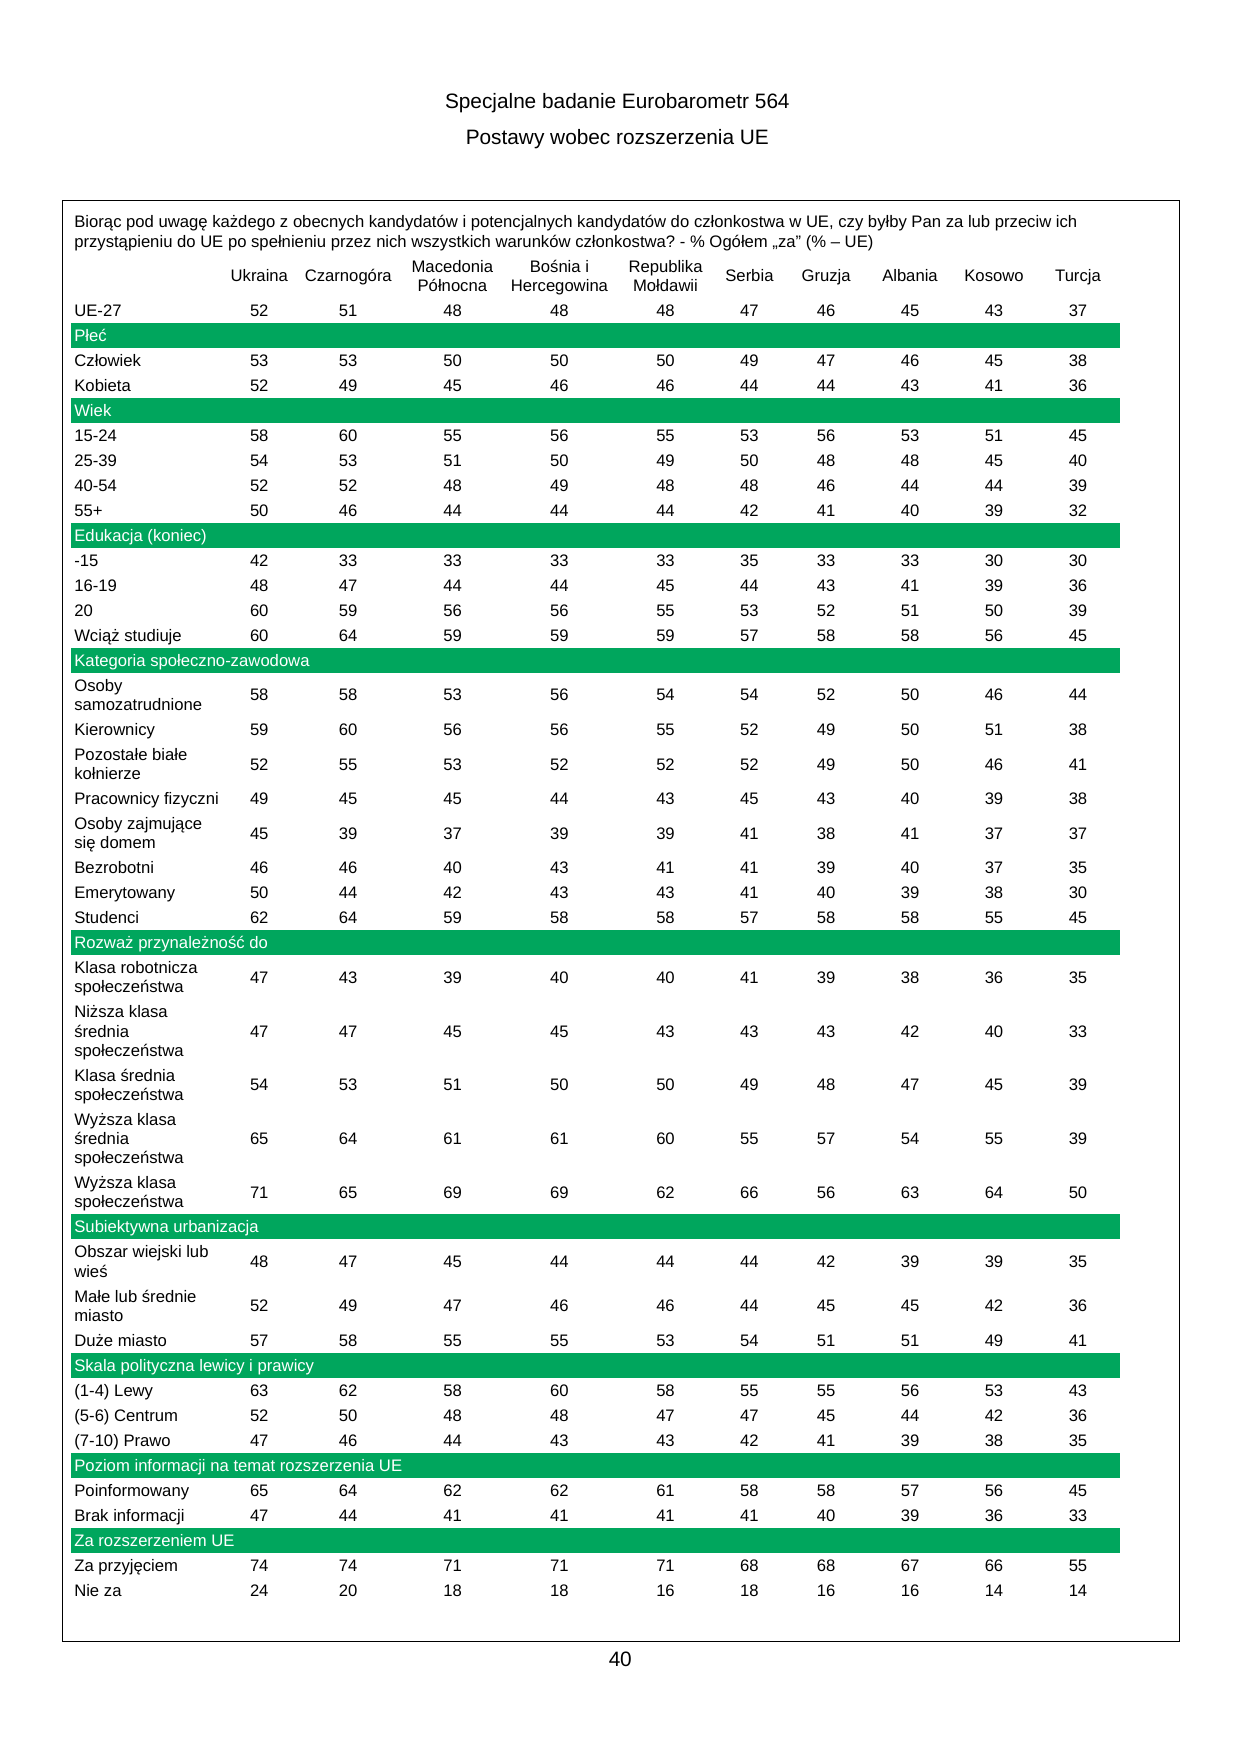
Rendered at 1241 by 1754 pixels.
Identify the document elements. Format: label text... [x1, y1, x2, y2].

table_cell 39 [868, 880, 952, 905]
table_cell 54 [616, 673, 715, 717]
table_cell 53 [402, 742, 502, 786]
table_cell 64 [294, 1478, 402, 1503]
table_cell 40 [1036, 448, 1120, 473]
table_cell 58 [224, 423, 294, 448]
table_cell 43 [502, 1428, 616, 1453]
table_cell 71 [224, 1170, 294, 1214]
table_cell Płeć [71, 323, 1120, 348]
table_cell 41 [715, 955, 784, 999]
table_cell 50 [402, 348, 502, 373]
table_cell 51 [402, 448, 502, 473]
table_cell 42 [402, 880, 502, 905]
table_cell 52 [784, 598, 868, 623]
table_cell 41 [502, 1503, 616, 1528]
table_cell 37 [402, 811, 502, 855]
table_cell 44 [952, 473, 1036, 498]
table_cell 49 [784, 717, 868, 742]
table_cell 55 [952, 1107, 1036, 1170]
table_cell 37 [1036, 811, 1120, 855]
table_cell 40-54 [71, 473, 224, 498]
table_cell 36 [952, 955, 1036, 999]
table_cell 33 [616, 548, 715, 573]
table_cell 55 [402, 1328, 502, 1353]
table_cell 56 [868, 1378, 952, 1403]
table_cell 39 [868, 1239, 952, 1283]
table_cell 54 [224, 1063, 294, 1107]
table_cell 53 [294, 1063, 402, 1107]
table_cell 20 [71, 598, 224, 623]
table_cell Poinformowany [71, 1478, 224, 1503]
table_cell Kategoria społeczno-zawodowa [71, 648, 1120, 673]
table_cell 42 [224, 548, 294, 573]
table_cell Wiek [71, 398, 1120, 423]
table_cell 52 [294, 473, 402, 498]
table_cell 47 [224, 955, 294, 999]
table_cell 66 [715, 1170, 784, 1214]
table_cell Serbia [715, 254, 784, 298]
table_cell 33 [1036, 999, 1120, 1063]
table_cell 64 [294, 1107, 402, 1170]
table_cell 64 [294, 905, 402, 930]
table_cell 42 [715, 1428, 784, 1453]
table_cell 39 [868, 1503, 952, 1528]
table_cell 48 [784, 448, 868, 473]
table_cell 52 [224, 1403, 294, 1428]
table_cell 38 [1036, 786, 1120, 811]
table_cell 43 [715, 999, 784, 1063]
table_cell 41 [402, 1503, 502, 1528]
table_cell 67 [868, 1553, 952, 1578]
table_cell 44 [715, 373, 784, 398]
table_cell 43 [502, 855, 616, 880]
table_cell 47 [402, 1284, 502, 1328]
table_cell 43 [616, 786, 715, 811]
table_cell 58 [616, 905, 715, 930]
table_cell 46 [784, 473, 868, 498]
table_cell 65 [224, 1107, 294, 1170]
table_cell 44 [402, 1428, 502, 1453]
table_cell 51 [868, 1328, 952, 1353]
table_cell 56 [502, 673, 616, 717]
table_cell 44 [294, 1503, 402, 1528]
table_cell 18 [502, 1578, 616, 1603]
table_cell [71, 254, 224, 298]
table_cell 45 [1036, 905, 1120, 930]
table_cell 43 [784, 999, 868, 1063]
table_cell 51 [952, 717, 1036, 742]
table_cell 46 [294, 498, 402, 523]
table_cell Subiektywna urbanizacja [71, 1214, 1120, 1239]
table_cell 47 [784, 348, 868, 373]
table_cell 55 [616, 423, 715, 448]
table_cell 32 [1036, 498, 1120, 523]
table_cell 33 [402, 548, 502, 573]
table_cell 33 [502, 548, 616, 573]
table_cell 58 [224, 673, 294, 717]
table_cell 39 [1036, 1063, 1120, 1107]
table_cell 58 [294, 1328, 402, 1353]
table_cell 52 [715, 717, 784, 742]
table_cell 55 [402, 423, 502, 448]
table_cell 56 [784, 423, 868, 448]
table_cell 46 [952, 673, 1036, 717]
table_cell 41 [784, 498, 868, 523]
table_cell 44 [402, 498, 502, 523]
table_cell 33 [294, 548, 402, 573]
table_cell 50 [224, 498, 294, 523]
table_cell 49 [224, 786, 294, 811]
table_cell 43 [784, 573, 868, 598]
table_cell 55 [294, 742, 402, 786]
table_cell 48 [224, 573, 294, 598]
table_cell 39 [784, 955, 868, 999]
table_cell 43 [502, 880, 616, 905]
table_cell Kierownicy [71, 717, 224, 742]
table_cell Skala polityczna lewicy i prawicy [71, 1353, 1120, 1378]
table_cell 55 [1036, 1553, 1120, 1578]
table_cell 56 [402, 717, 502, 742]
table_cell 48 [502, 1403, 616, 1428]
table_cell 42 [715, 498, 784, 523]
table_cell 55+ [71, 498, 224, 523]
table_cell Za rozszerzeniem UE [71, 1528, 1120, 1553]
table_cell 46 [224, 855, 294, 880]
table_cell 57 [715, 905, 784, 930]
table_cell 45 [616, 573, 715, 598]
table_cell 33 [868, 548, 952, 573]
table_cell 43 [616, 880, 715, 905]
table_cell 56 [952, 1478, 1036, 1503]
table_cell 64 [952, 1170, 1036, 1214]
table_cell 52 [784, 673, 868, 717]
table_cell Bośnia i Hercegowina [502, 254, 616, 298]
table_cell 60 [224, 598, 294, 623]
table_cell 60 [294, 717, 402, 742]
table_cell 45 [224, 811, 294, 855]
table_cell Wyższa klasa społeczeństwa [71, 1170, 224, 1214]
table_cell 51 [402, 1063, 502, 1107]
table_cell Niższa klasa średnia społeczeństwa [71, 999, 224, 1063]
table_cell Kosowo [952, 254, 1036, 298]
table_cell Studenci [71, 905, 224, 930]
table_cell 66 [952, 1553, 1036, 1578]
table_cell Pozostałe białe kołnierze [71, 742, 224, 786]
table_cell 74 [224, 1553, 294, 1578]
table_cell 58 [784, 1478, 868, 1503]
table_cell 68 [784, 1553, 868, 1578]
table_cell 58 [868, 905, 952, 930]
table_cell 43 [868, 373, 952, 398]
table_cell Brak informacji [71, 1503, 224, 1528]
table_cell 46 [294, 855, 402, 880]
table_cell 59 [402, 623, 502, 648]
table_cell 40 [868, 855, 952, 880]
table_cell 45 [402, 999, 502, 1063]
table_cell Rozważ przynależność do [71, 930, 1120, 955]
table_cell 18 [715, 1578, 784, 1603]
table_cell 58 [784, 623, 868, 648]
table_cell Emerytowany [71, 880, 224, 905]
table_cell 50 [616, 1063, 715, 1107]
table_cell 60 [294, 423, 402, 448]
table_cell 48 [784, 1063, 868, 1107]
table_cell 39 [1036, 1107, 1120, 1170]
table_cell 44 [715, 1284, 784, 1328]
table_cell 46 [784, 298, 868, 323]
table_cell 71 [402, 1553, 502, 1578]
table_cell Za przyjęciem [71, 1553, 224, 1578]
table_cell 53 [616, 1328, 715, 1353]
table_cell 53 [715, 423, 784, 448]
table_cell 53 [715, 598, 784, 623]
table_cell 35 [715, 548, 784, 573]
table_cell 41 [1036, 1328, 1120, 1353]
table_cell 52 [224, 742, 294, 786]
table_cell 45 [952, 348, 1036, 373]
table_cell Klasa średnia społeczeństwa [71, 1063, 224, 1107]
table_cell 56 [402, 598, 502, 623]
table_cell 16 [868, 1578, 952, 1603]
table_cell Małe lub średnie miasto [71, 1284, 224, 1328]
table_cell 53 [224, 348, 294, 373]
table_header Biorąc pod uwagę każdego z obecnych kandydatów i potencjalnych kandydatów do członkostwa w UE, czy byłby Pan za lub przeciw ich przystąpieniu do UE po spełnieniu przez nich wszystkich warunków członkostwa? - % Ogółem „za” (% – UE) [71, 209, 1120, 253]
table_cell Ukraina [224, 254, 294, 298]
table_cell 38 [952, 1428, 1036, 1453]
table_cell 39 [1036, 473, 1120, 498]
table_cell 59 [294, 598, 402, 623]
table_cell 42 [868, 999, 952, 1063]
table_cell 53 [402, 673, 502, 717]
table_cell 62 [402, 1478, 502, 1503]
table_cell 59 [224, 717, 294, 742]
table_cell 50 [868, 673, 952, 717]
table_cell 36 [1036, 1284, 1120, 1328]
table_cell 47 [294, 999, 402, 1063]
table_cell 37 [952, 855, 1036, 880]
table_cell 63 [868, 1170, 952, 1214]
table_cell 58 [784, 905, 868, 930]
table_cell 40 [402, 855, 502, 880]
table_cell 14 [1036, 1578, 1120, 1603]
table_cell Macedonia Północna [402, 254, 502, 298]
table_cell 58 [294, 673, 402, 717]
table_cell Człowiek [71, 348, 224, 373]
table_cell 46 [502, 1284, 616, 1328]
table_cell Wyższa klasa średnia społeczeństwa [71, 1107, 224, 1170]
table_cell 49 [502, 473, 616, 498]
table_cell 52 [224, 1284, 294, 1328]
table_cell 42 [952, 1284, 1036, 1328]
table_cell 52 [224, 473, 294, 498]
table_cell 58 [402, 1378, 502, 1403]
table_cell 40 [868, 786, 952, 811]
table_cell 71 [502, 1553, 616, 1578]
table_cell 16 [616, 1578, 715, 1603]
table_cell 39 [402, 955, 502, 999]
table_cell 40 [784, 880, 868, 905]
table_cell 41 [868, 811, 952, 855]
table_cell 44 [502, 1239, 616, 1283]
table_cell 47 [294, 573, 402, 598]
table_cell 39 [952, 498, 1036, 523]
table_cell 40 [868, 498, 952, 523]
table_cell 52 [715, 742, 784, 786]
table_cell 40 [952, 999, 1036, 1063]
table_cell 69 [402, 1170, 502, 1214]
table_cell 62 [502, 1478, 616, 1503]
table_cell 44 [868, 1403, 952, 1428]
table_cell 44 [784, 373, 868, 398]
table_cell 41 [616, 855, 715, 880]
table_cell 50 [868, 717, 952, 742]
table_cell 46 [294, 1428, 402, 1453]
table_cell 47 [715, 298, 784, 323]
table_cell 41 [1036, 742, 1120, 786]
table_cell 56 [502, 598, 616, 623]
table_cell 41 [715, 1503, 784, 1528]
table_cell 15-24 [71, 423, 224, 448]
table_cell Turcja [1036, 254, 1120, 298]
table_cell 62 [224, 905, 294, 930]
table_cell 41 [952, 373, 1036, 398]
table_cell 49 [294, 373, 402, 398]
table_cell 35 [1036, 1428, 1120, 1453]
table_cell 44 [616, 1239, 715, 1283]
table_cell 56 [784, 1170, 868, 1214]
table_cell 45 [784, 1403, 868, 1428]
table_cell 50 [952, 598, 1036, 623]
table_cell 44 [402, 573, 502, 598]
table_cell 58 [502, 905, 616, 930]
table_cell 51 [868, 598, 952, 623]
table_cell 43 [1036, 1378, 1120, 1403]
table_cell 58 [715, 1478, 784, 1503]
table_cell 50 [502, 448, 616, 473]
table_cell Albania [868, 254, 952, 298]
table_cell 41 [784, 1428, 868, 1453]
table_cell 60 [224, 623, 294, 648]
table_cell 52 [616, 742, 715, 786]
table_cell 45 [715, 786, 784, 811]
table_cell Klasa robotnicza społeczeństwa [71, 955, 224, 999]
table_cell Wciąż studiuje [71, 623, 224, 648]
table_cell 45 [1036, 423, 1120, 448]
table_cell 40 [502, 955, 616, 999]
table_cell 45 [294, 786, 402, 811]
table_cell 52 [224, 373, 294, 398]
table_cell 36 [1036, 573, 1120, 598]
table_cell 50 [1036, 1170, 1120, 1214]
table_cell Nie za [71, 1578, 224, 1603]
table_cell 74 [294, 1553, 402, 1578]
table_cell 60 [502, 1378, 616, 1403]
table_cell 45 [1036, 1478, 1120, 1503]
table_cell 50 [502, 348, 616, 373]
table_cell -15 [71, 548, 224, 573]
table_cell Bezrobotni [71, 855, 224, 880]
table_cell 37 [952, 811, 1036, 855]
table_cell Poziom informacji na temat rozszerzenia UE [71, 1453, 1120, 1478]
table_cell 49 [784, 742, 868, 786]
table_cell 38 [1036, 348, 1120, 373]
table_cell 37 [1036, 298, 1120, 323]
table_cell 57 [715, 623, 784, 648]
table_cell Edukacja (koniec) [71, 523, 1120, 548]
table_cell 25-39 [71, 448, 224, 473]
table_cell 59 [402, 905, 502, 930]
table_cell 43 [616, 1428, 715, 1453]
table_cell 71 [616, 1553, 715, 1578]
table_cell 48 [616, 473, 715, 498]
table_cell 48 [868, 448, 952, 473]
table_cell 50 [616, 348, 715, 373]
table_cell 55 [952, 905, 1036, 930]
table_cell 38 [784, 811, 868, 855]
table_cell 41 [715, 880, 784, 905]
table_cell 49 [952, 1328, 1036, 1353]
table_cell 46 [616, 1284, 715, 1328]
table_cell 36 [1036, 1403, 1120, 1428]
table_cell 39 [868, 1428, 952, 1453]
table_cell 33 [1036, 1503, 1120, 1528]
table_cell 45 [1036, 623, 1120, 648]
table_cell Czarnogóra [294, 254, 402, 298]
table_cell 51 [294, 298, 402, 323]
table_cell 44 [715, 1239, 784, 1283]
table_cell 20 [294, 1578, 402, 1603]
table_cell 47 [715, 1403, 784, 1428]
table_cell 55 [715, 1378, 784, 1403]
table_cell 48 [502, 298, 616, 323]
table_cell 47 [868, 1063, 952, 1107]
table_cell 45 [868, 1284, 952, 1328]
table_cell 50 [715, 448, 784, 473]
table_cell 38 [952, 880, 1036, 905]
table_cell 52 [224, 298, 294, 323]
table_cell 46 [868, 348, 952, 373]
table_cell 57 [868, 1478, 952, 1503]
table_cell 58 [868, 623, 952, 648]
table_cell 38 [1036, 717, 1120, 742]
table_cell 30 [1036, 880, 1120, 905]
table_cell 44 [502, 573, 616, 598]
table_cell 54 [868, 1107, 952, 1170]
table_cell 51 [952, 423, 1036, 448]
table_cell 24 [224, 1578, 294, 1603]
table_cell 48 [402, 298, 502, 323]
table_cell 50 [224, 880, 294, 905]
table_cell 45 [868, 298, 952, 323]
table_cell Republika Mołdawii [616, 254, 715, 298]
table_cell 36 [952, 1503, 1036, 1528]
table_cell Kobieta [71, 373, 224, 398]
table_cell (7-10) Prawo [71, 1428, 224, 1453]
table_cell 45 [952, 448, 1036, 473]
table_cell Osoby zajmujące się domem [71, 811, 224, 855]
table_cell 49 [294, 1284, 402, 1328]
table_cell 14 [952, 1578, 1036, 1603]
table_cell 55 [616, 717, 715, 742]
table_cell 65 [294, 1170, 402, 1214]
table_cell 56 [502, 717, 616, 742]
table_cell 47 [224, 999, 294, 1063]
table_cell 49 [715, 1063, 784, 1107]
table_cell 44 [502, 498, 616, 523]
table_cell 44 [1036, 673, 1120, 717]
table_cell UE-27 [71, 298, 224, 323]
table_cell 39 [952, 786, 1036, 811]
table_cell 38 [868, 955, 952, 999]
table_cell 56 [952, 623, 1036, 648]
table_cell 46 [952, 742, 1036, 786]
table_cell 50 [294, 1403, 402, 1428]
table_cell 47 [224, 1428, 294, 1453]
table_cell 42 [784, 1239, 868, 1283]
table_cell 50 [868, 742, 952, 786]
table_cell 54 [715, 1328, 784, 1353]
table_cell 61 [502, 1107, 616, 1170]
table_cell 48 [616, 298, 715, 323]
table_cell Duże miasto [71, 1328, 224, 1353]
table_cell 53 [294, 448, 402, 473]
table_cell 39 [1036, 598, 1120, 623]
table_cell 45 [784, 1284, 868, 1328]
table_cell 52 [502, 742, 616, 786]
table_cell (1-4) Lewy [71, 1378, 224, 1403]
table_cell 33 [784, 548, 868, 573]
table_cell 48 [402, 473, 502, 498]
table_cell 41 [715, 811, 784, 855]
table_cell 47 [294, 1239, 402, 1283]
table_cell 39 [294, 811, 402, 855]
table_cell 44 [502, 786, 616, 811]
table_cell 47 [616, 1403, 715, 1428]
table_cell 55 [502, 1328, 616, 1353]
table_cell 63 [224, 1378, 294, 1403]
table_cell 44 [616, 498, 715, 523]
table_cell 41 [868, 573, 952, 598]
table_cell 55 [616, 598, 715, 623]
table_cell 57 [784, 1107, 868, 1170]
table_cell 48 [715, 473, 784, 498]
table_cell 64 [294, 623, 402, 648]
table_cell 57 [224, 1328, 294, 1353]
table_cell 62 [294, 1378, 402, 1403]
table_cell 30 [952, 548, 1036, 573]
table_cell 39 [952, 573, 1036, 598]
table_cell 54 [715, 673, 784, 717]
table_cell 30 [1036, 548, 1120, 573]
table_cell 53 [294, 348, 402, 373]
table_cell Pracownicy fizyczni [71, 786, 224, 811]
table_cell 43 [952, 298, 1036, 323]
table_cell 45 [402, 373, 502, 398]
table_cell 35 [1036, 1239, 1120, 1283]
table_cell 44 [715, 573, 784, 598]
table_cell 35 [1036, 955, 1120, 999]
table_cell 68 [715, 1553, 784, 1578]
table_cell 46 [502, 373, 616, 398]
table_cell 16 [784, 1578, 868, 1603]
table_cell 39 [952, 1239, 1036, 1283]
table_cell (5-6) Centrum [71, 1403, 224, 1428]
table_cell 39 [784, 855, 868, 880]
table_cell 69 [502, 1170, 616, 1214]
table_cell 39 [616, 811, 715, 855]
table_cell 58 [616, 1378, 715, 1403]
table_cell 53 [952, 1378, 1036, 1403]
table_cell 40 [784, 1503, 868, 1528]
table_cell 45 [402, 1239, 502, 1283]
table_cell 49 [715, 348, 784, 373]
table_cell 36 [1036, 373, 1120, 398]
table_cell Gruzja [784, 254, 868, 298]
table_cell 60 [616, 1107, 715, 1170]
table_cell 45 [402, 786, 502, 811]
table_cell 18 [402, 1578, 502, 1603]
table_cell 56 [502, 423, 616, 448]
table_cell 61 [616, 1478, 715, 1503]
table_cell 55 [784, 1378, 868, 1403]
table_cell 44 [294, 880, 402, 905]
table_cell 41 [616, 1503, 715, 1528]
table_cell 53 [868, 423, 952, 448]
table_cell 48 [224, 1239, 294, 1283]
table_cell 59 [616, 623, 715, 648]
table_cell Obszar wiejski lub wieś [71, 1239, 224, 1283]
table_cell 50 [502, 1063, 616, 1107]
table_cell 44 [868, 473, 952, 498]
table_cell Osoby samozatrudnione [71, 673, 224, 717]
table_cell 39 [502, 811, 616, 855]
table_cell 43 [294, 955, 402, 999]
table_cell 41 [715, 855, 784, 880]
table_cell 43 [616, 999, 715, 1063]
table_cell 65 [224, 1478, 294, 1503]
table_cell 61 [402, 1107, 502, 1170]
table_cell 35 [1036, 855, 1120, 880]
table_cell 55 [715, 1107, 784, 1170]
table_cell 62 [616, 1170, 715, 1214]
table_cell 43 [784, 786, 868, 811]
table_cell 49 [616, 448, 715, 473]
table_cell 46 [616, 373, 715, 398]
table_cell 40 [616, 955, 715, 999]
table_cell 48 [402, 1403, 502, 1428]
table_cell 59 [502, 623, 616, 648]
table_cell 54 [224, 448, 294, 473]
table_cell 47 [224, 1503, 294, 1528]
table_cell 42 [952, 1403, 1036, 1428]
table_cell 45 [952, 1063, 1036, 1107]
table_cell 16-19 [71, 573, 224, 598]
table_cell 51 [784, 1328, 868, 1353]
table_cell 45 [502, 999, 616, 1063]
